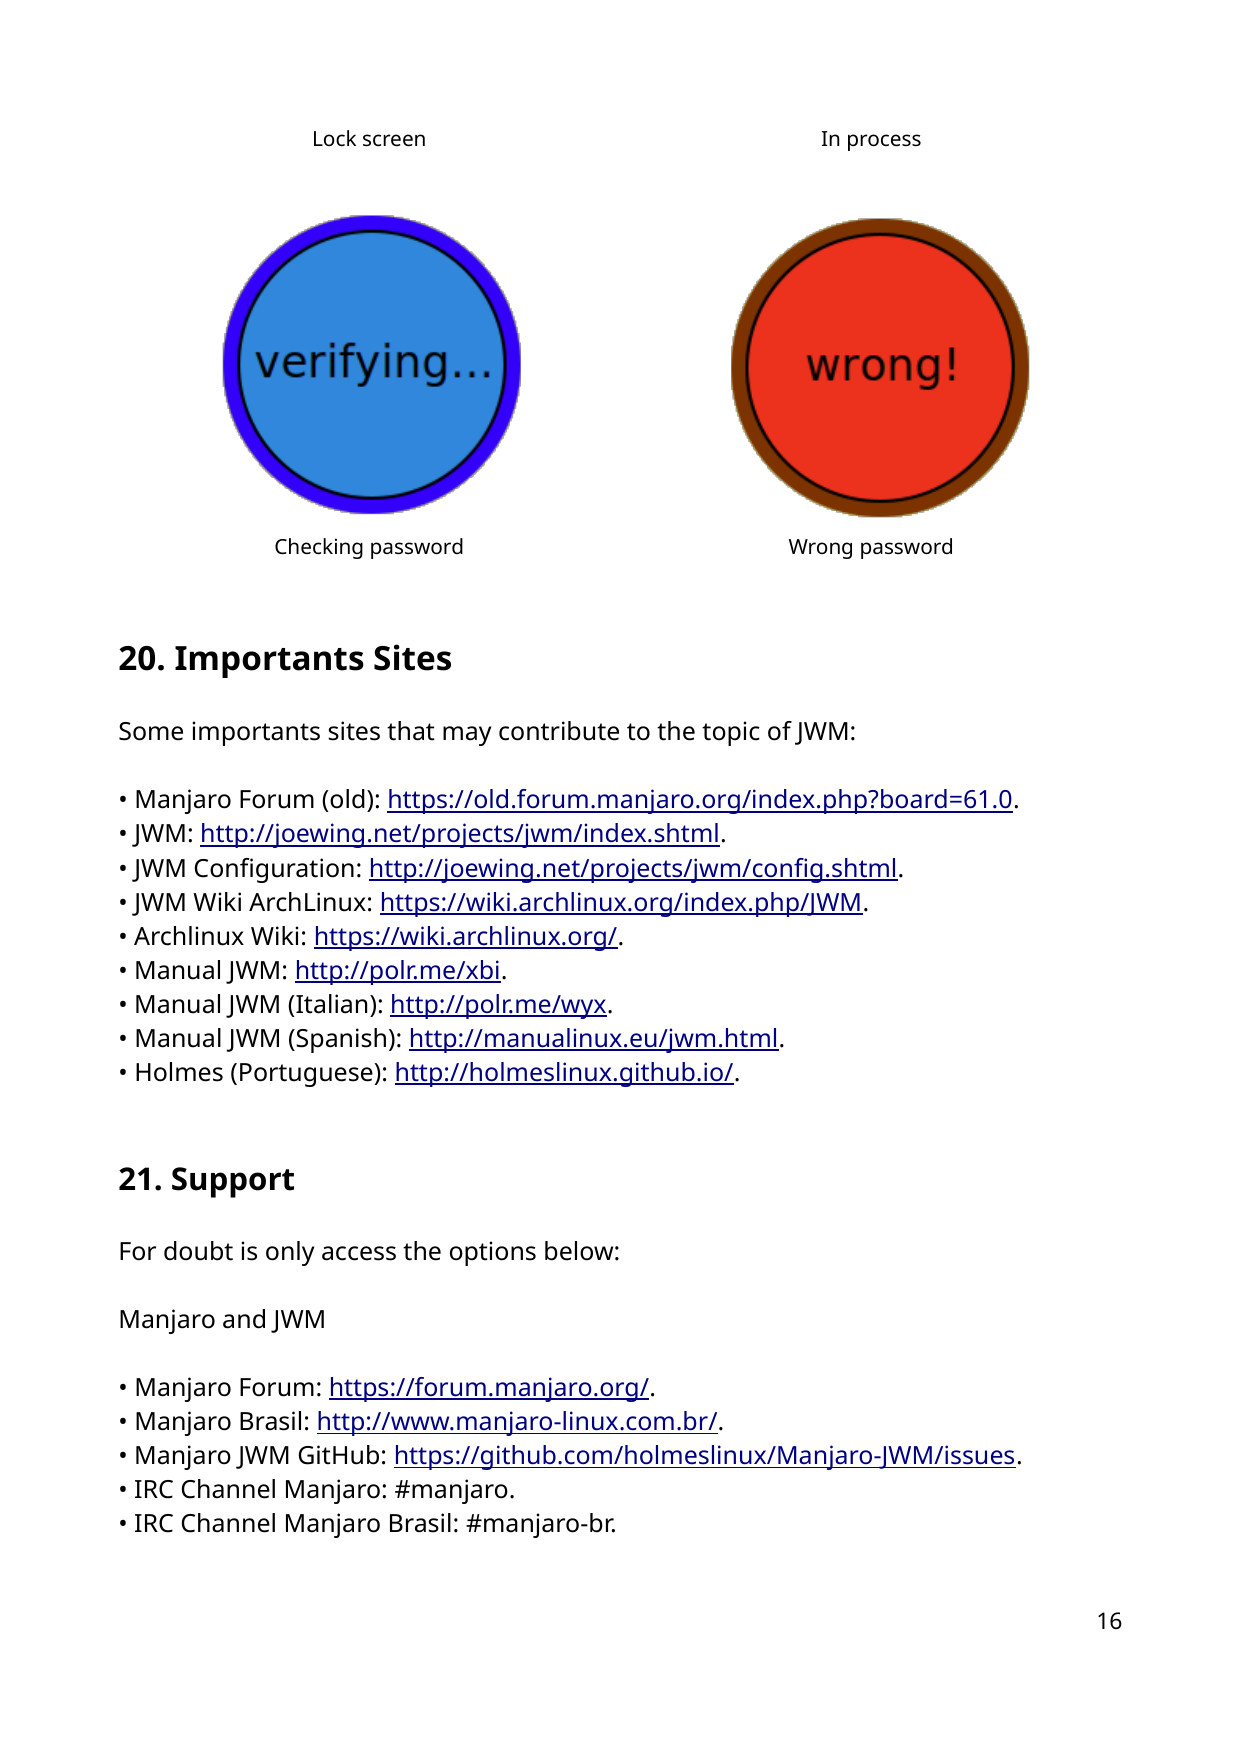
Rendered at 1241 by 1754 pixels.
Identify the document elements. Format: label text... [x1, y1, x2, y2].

text Some importants sites that may contribute to the topic of JWM: [118, 714, 1122, 748]
table_header In process [620, 118, 1122, 158]
subtitle 21. Support [118, 1157, 1122, 1199]
text • Manjaro Brasil: http://www.manjaro-linux.com.br/. [118, 1404, 1122, 1438]
text • IRC Channel Manjaro Brasil: #manjaro-br. [118, 1506, 1122, 1540]
text • Manual JWM (Italian): http://polr.me/wyx. [118, 986, 1122, 1021]
text • JWM Configuration: http://joewing.net/projects/jwm/config.shtml. [118, 850, 1122, 884]
text • JWM Wiki ArchLinux: https://wiki.archlinux.org/index.php/JWM. [118, 884, 1122, 918]
text • Manjaro JWM GitHub: https://github.com/holmeslinux/Manjaro-JWM/issues. [118, 1438, 1122, 1472]
text • Archlinux Wiki: https://wiki.archlinux.org/. [118, 918, 1122, 952]
text • Manual JWM (Spanish): http://manualinux.eu/jwm.html. [118, 1021, 1122, 1054]
picture [636, 197, 1106, 533]
subtitle 20. Importants Sites [118, 634, 1122, 680]
text • JWM: http://joewing.net/projects/jwm/index.shtml. [118, 816, 1122, 850]
text • IRC Channel Manjaro: #manjaro. [118, 1472, 1122, 1506]
table_header Checking password [118, 192, 620, 566]
text • Manjaro Forum: https://forum.manjaro.org/. [118, 1370, 1122, 1404]
table_header Wrong password [620, 192, 1122, 566]
table_header Lock screen [118, 118, 620, 158]
text For doubt is only access the options below: [118, 1233, 1122, 1267]
text • Holmes (Portuguese): http://holmeslinux.github.io/. [118, 1054, 1122, 1089]
text • Manjaro Forum (old): https://old.forum.manjaro.org/index.php?board=61.0. [118, 782, 1122, 816]
picture [134, 197, 604, 533]
text • Manual JWM: http://polr.me/xbi. [118, 952, 1122, 986]
text Manjaro and JWM [118, 1302, 1122, 1336]
